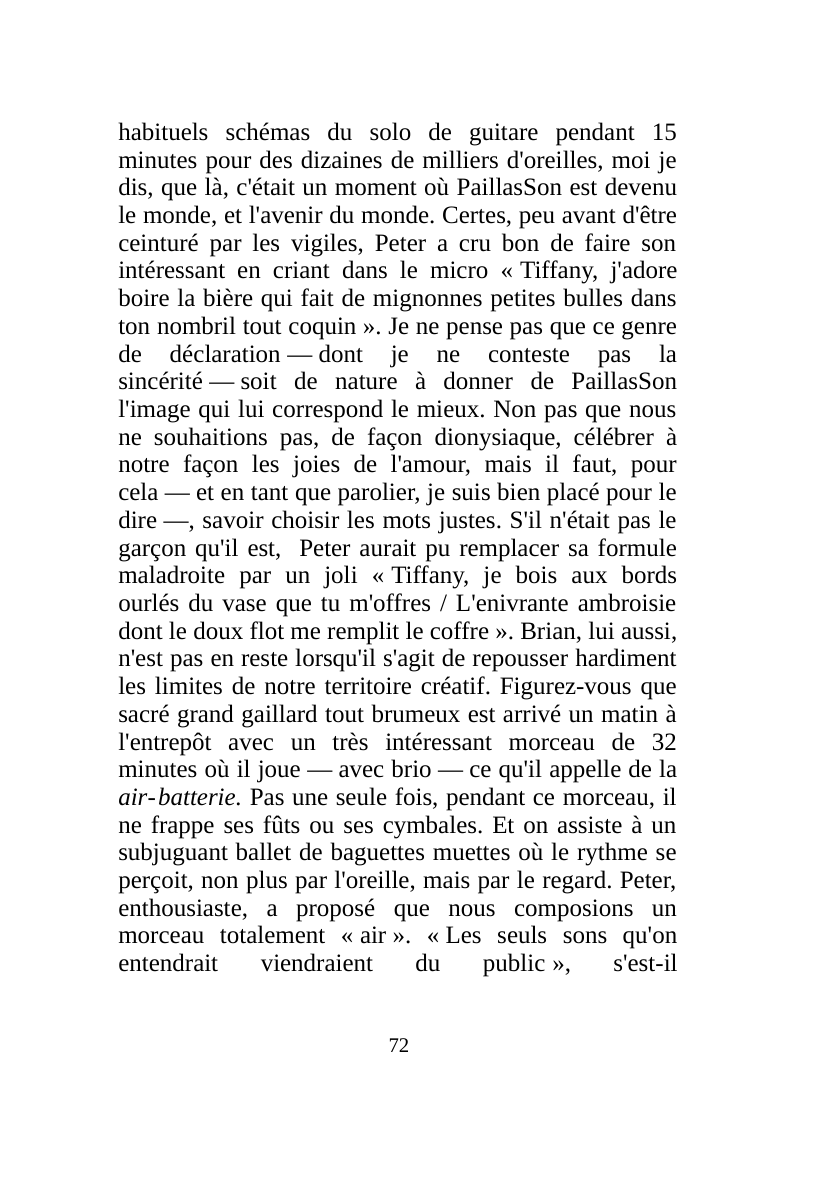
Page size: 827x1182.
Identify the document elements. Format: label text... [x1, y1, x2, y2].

text habituels schémas du solo de guitare pendant 15 minutes pour des dizaines de milliers d'oreilles, moi je dis, que là, c'était un moment où PaillasSon est devenu le monde, et l'avenir du monde. Certes, peu avant d'être ceinturé par les vigiles, Peter a cru bon de faire son intéressant en criant dans le micro « Tiffany, j'adore boire la bière qui fait de mignonnes petites bulles dans ton nombril tout coquin ». Je ne pense pas que ce genre de déclaration — dont je ne conteste pas la sincérité — soit de nature à donner de PaillasSon l'image qui lui correspond le mieux. Non pas que nous ne souhaitions pas, de façon dionysiaque, célébrer à notre façon les joies de l'amour, mais il faut, pour cela — et en tant que parolier, je suis bien placé pour le dire —, savoir choisir les mots justes. S'il n'était pas le garçon qu'il est, Peter aurait pu remplacer sa formule maladroite par un joli « Tiffany, je bois aux bords ourlés du vase que tu m'offres / L'enivrante ambroisie dont le doux flot me remplit le coffre ». Brian, lui aussi, n'est pas en reste lorsqu'il s'agit de repousser hardiment les limites de notre territoire créatif. Figurez-vous que sacré grand gaillard tout brumeux est arrivé un matin à l'entrepôt avec un très intéressant morceau de 32 minutes où il joue — avec brio — ce qu'il appelle de la air‑batterie. Pas une seule fois, pendant ce morceau, il ne frappe ses fûts ou ses cymbales. Et on assiste à un subjuguant ballet de baguettes muettes où le rythme se perçoit, non plus par l'oreille, mais par le regard. Peter, enthousiaste, a proposé que nous composions un morceau totalement « air ». « Les seuls sons qu'on entendrait viendraient du public », s'est‑il [118, 118, 677, 977]
